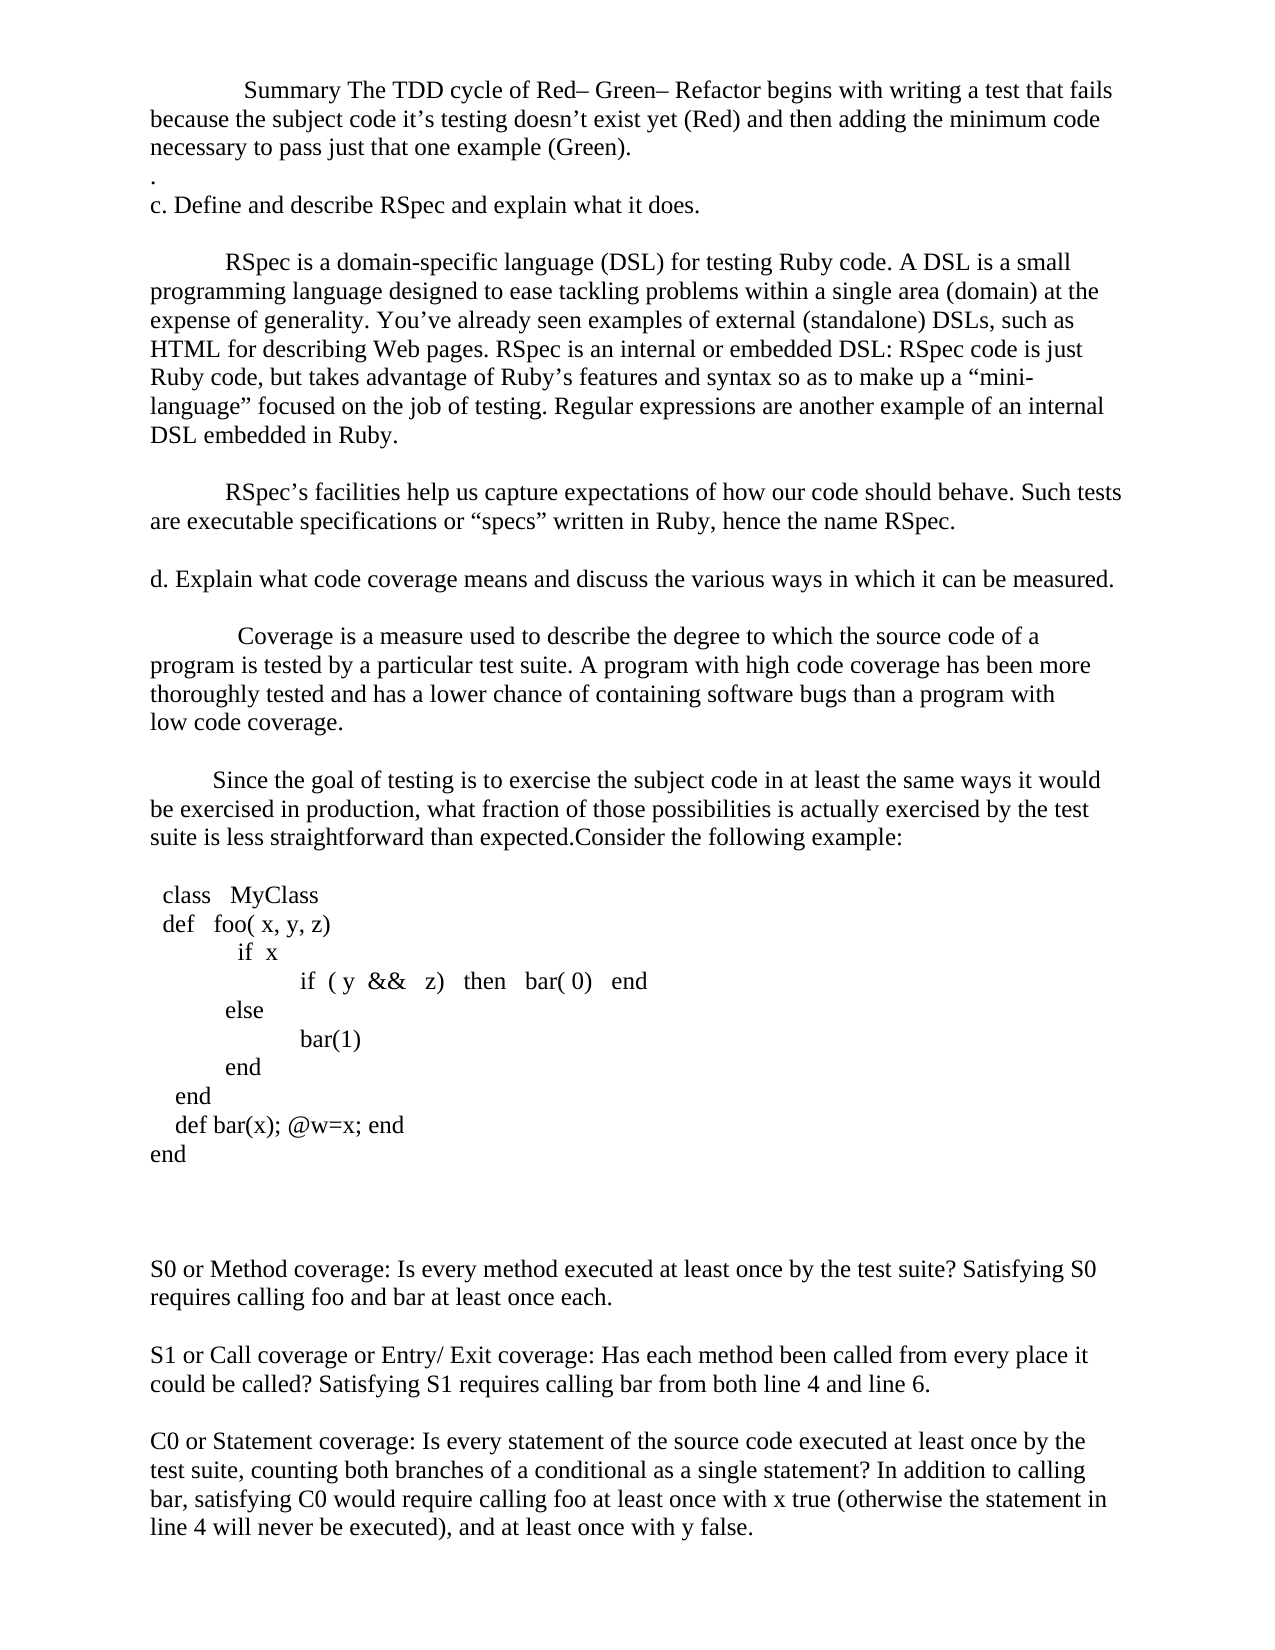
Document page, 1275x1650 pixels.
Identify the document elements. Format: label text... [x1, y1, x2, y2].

text def foo( x, y, z) [150, 909, 1125, 937]
text Summary The TDD cycle of Red– Green– Refactor begins with writing a test that fails because the subject code it’s testing doesn’t exist yet (Red) and then adding the minimum code necessary to pass just that one example (Green). [150, 75, 1125, 161]
text Coverage is a measure used to describe the degree to which the source code of a program is tested by a particular test suite. A program with high code coverage has been more thoroughly tested and has a lower chance of containing software bugs than a program with low code coverage. [150, 621, 1125, 736]
text if x [150, 937, 1125, 966]
text if ( y && z) then bar( 0) end [150, 966, 1125, 995]
text def bar(x); @w=x; end [150, 1110, 1125, 1139]
text C0 or Statement coverage: Is every statement of the source code executed at least once by the test suite, counting both branches of a conditional as a single statement? In addition to calling bar, satisfying C0 would require calling foo at least once with x true (otherwise the statement in line 4 will never be executed), and at least once with y false. [150, 1426, 1125, 1541]
text d. Explain what code coverage means and discuss the various ways in which it can be measured. [150, 564, 1125, 592]
text else [150, 995, 1125, 1024]
text class MyClass [150, 880, 1125, 909]
text end [150, 1052, 1125, 1081]
text bar(1) [150, 1024, 1125, 1052]
text S0 or Method coverage: Is every method executed at least once by the test suite? Satisfying S0 requires calling foo and bar at least once each. [150, 1254, 1125, 1311]
text c. Define and describe RSpec and explain what it does. [150, 190, 1125, 219]
text S1 or Call coverage or Entry/ Exit coverage: Has each method been called from every place it could be called? Satisfying S1 requires calling bar from both line 4 and line 6. [150, 1340, 1125, 1397]
text . [150, 161, 1125, 190]
text Since the goal of testing is to exercise the subject code in at least the same ways it would be exercised in production, what fraction of those possibilities is actually exercised by the test suite is less straightforward than expected.Consider the following example: [150, 765, 1125, 851]
text RSpec is a domain-specific language (DSL) for testing Ruby code. A DSL is a small programming language designed to ease tackling problems within a single area (domain) at the expense of generality. You’ve already seen examples of external (standalone) DSLs, such as HTML for describing Web pages. RSpec is an internal or embedded DSL: RSpec code is just Ruby code, but takes advantage of Ruby’s features and syntax so as to make up a “mini-language” focused on the job of testing. Regular expressions are another example of an internal DSL embedded in Ruby. [150, 247, 1125, 449]
text end [150, 1081, 1125, 1110]
text RSpec’s facilities help us capture expectations of how our code should behave. Such tests are executable specifications or “specs” written in Ruby, hence the name RSpec. [150, 477, 1125, 535]
text end [150, 1139, 1125, 1167]
